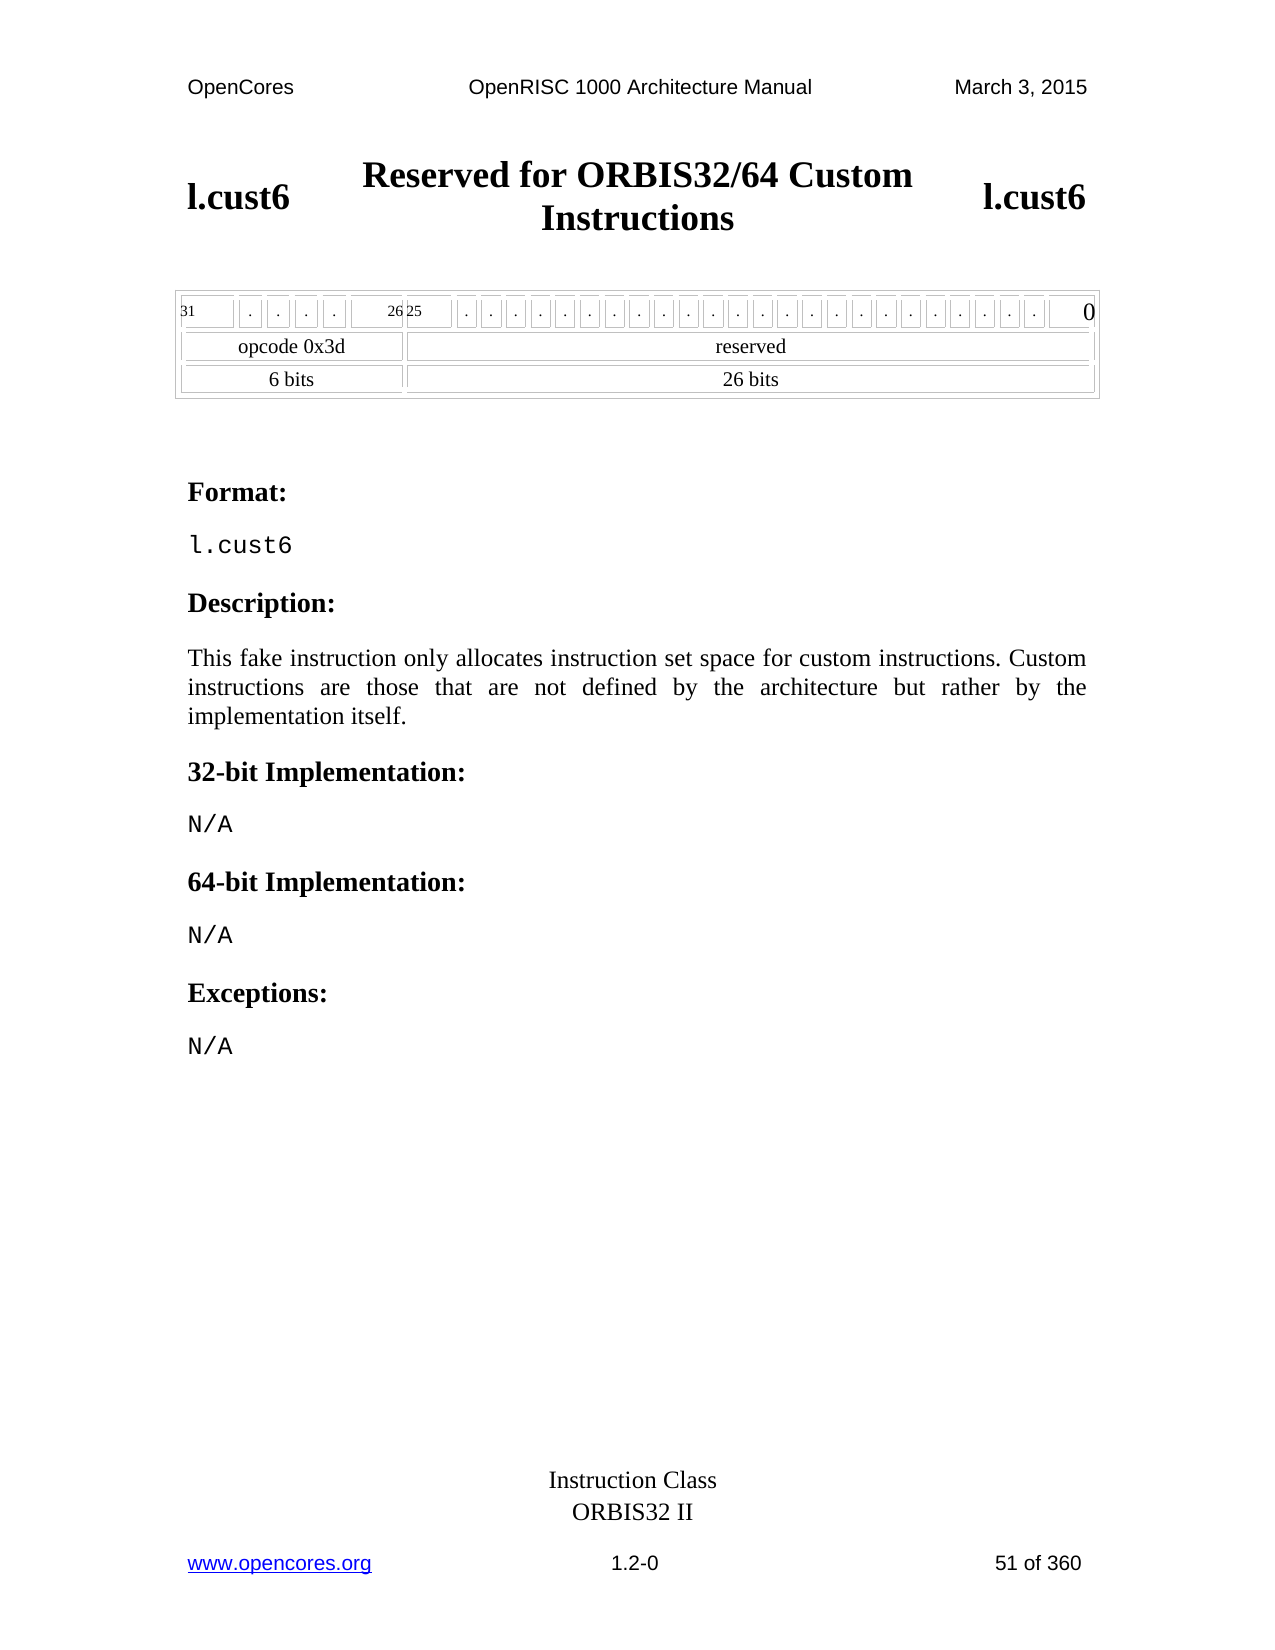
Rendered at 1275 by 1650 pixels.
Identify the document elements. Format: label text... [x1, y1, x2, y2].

text This fake instruction only allocates instruction set space for custom instructions. Custom instructions are those that are not defined by the architecture but rather by the implementation itself. [187, 643, 1087, 730]
text N/A [187, 812, 1087, 840]
text Format: [187, 475, 1087, 508]
text Exceptions: [187, 976, 1087, 1008]
text 32-bit Implementation: [187, 755, 1087, 787]
text l.cust6 [187, 533, 1087, 561]
text N/A [187, 923, 1087, 951]
text N/A [187, 1033, 1087, 1062]
text Description: [187, 586, 1087, 618]
text 64-bit Implementation: [187, 865, 1087, 898]
